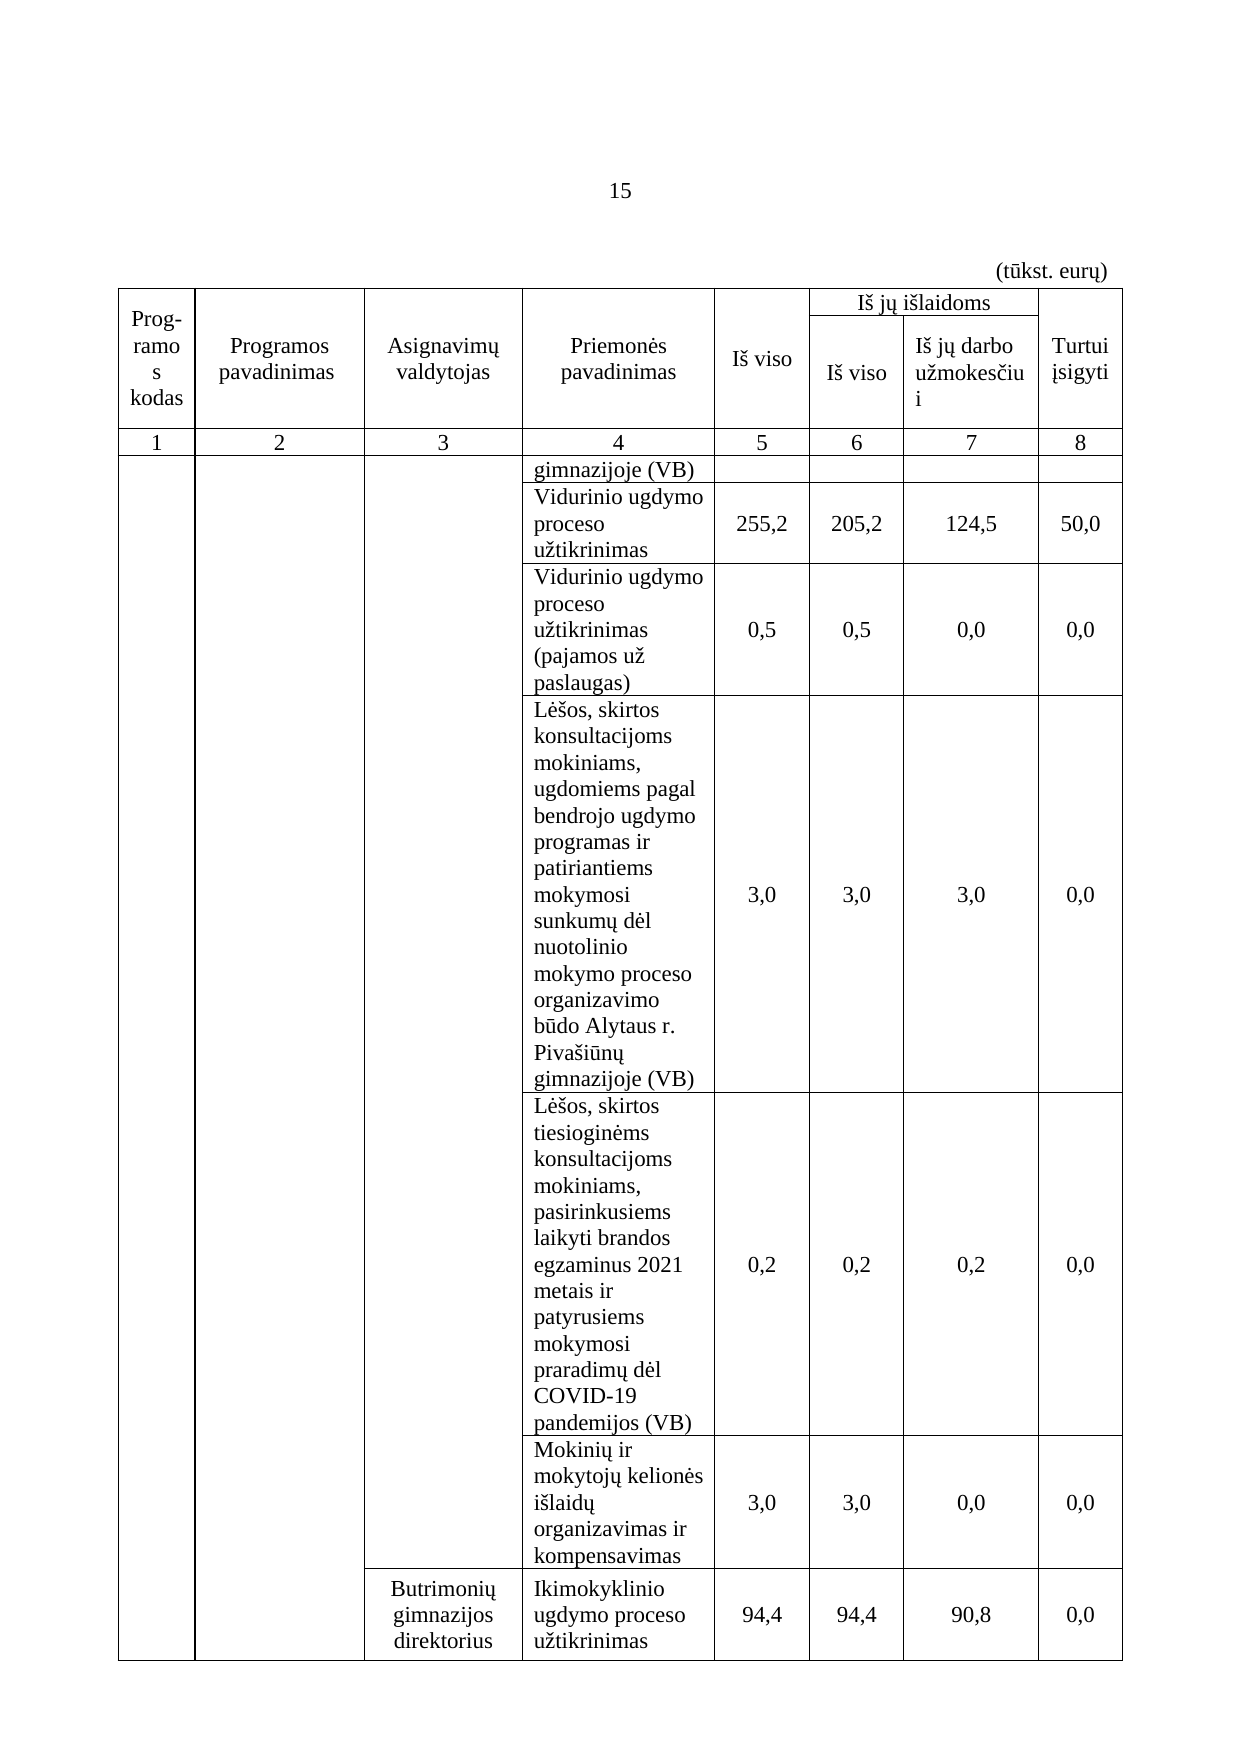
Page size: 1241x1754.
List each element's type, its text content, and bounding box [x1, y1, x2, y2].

table_cell 5 [715, 429, 809, 455]
table_cell [715, 456, 809, 482]
table_cell 0,5 [715, 564, 809, 695]
table_cell Programos pavadinimas [196, 289, 364, 427]
table_header [118, 253, 195, 288]
table_cell Vidurinio ugdymo proceso užtikrinimas (pajamos už paslaugas) [523, 564, 714, 695]
table_cell 3,0 [715, 1436, 809, 1568]
table_cell Butrimonių gimnazijos direktorius [365, 1569, 522, 1660]
table_header [364, 253, 522, 288]
table_cell 0,0 [1039, 1093, 1122, 1435]
table_cell [904, 456, 1038, 482]
table_cell 205,2 [810, 483, 903, 562]
table_header [809, 253, 904, 288]
table_cell 0,5 [810, 564, 903, 695]
table_cell Iš viso [715, 289, 809, 427]
table_cell Iš jų išlaidoms [810, 289, 1038, 315]
table_cell [196, 456, 364, 1660]
table_cell 255,2 [715, 483, 809, 562]
table_cell 0,0 [1039, 696, 1122, 1092]
table_cell 0,2 [715, 1093, 809, 1435]
table_cell 1 [119, 429, 194, 455]
table_cell 0,0 [904, 564, 1038, 695]
table_cell 0,0 [1039, 564, 1122, 695]
table_cell Vidurinio ugdymo proceso užtikrinimas [523, 483, 714, 562]
table_cell Iš viso [810, 316, 903, 427]
table_header (tūkst. eurų) [904, 253, 1122, 288]
table_cell 3,0 [715, 696, 809, 1092]
table_cell Asignavimų valdytojas [365, 289, 522, 427]
table_cell 0,0 [904, 1436, 1038, 1568]
table_cell gimnazijoje (VB) [523, 456, 714, 482]
table_cell Turtui įsigyti [1039, 289, 1122, 427]
table_cell 3,0 [904, 696, 1038, 1092]
table_cell [810, 456, 903, 482]
table_cell Iš jų darbo užmokesčiui [904, 316, 1038, 427]
table_cell 4 [523, 429, 714, 455]
table_header [195, 253, 364, 288]
table_cell 0,0 [1039, 1436, 1122, 1568]
table_cell 2 [196, 429, 364, 455]
table_cell 94,4 [715, 1569, 809, 1660]
table_cell 124,5 [904, 483, 1038, 562]
table_cell 0,0 [1039, 1569, 1122, 1660]
table_cell Prog-ramos kodas [119, 289, 194, 427]
table_cell 3,0 [810, 1436, 903, 1568]
table_cell 3,0 [810, 696, 903, 1092]
table_cell 7 [904, 429, 1038, 455]
table_cell 6 [810, 429, 903, 455]
table_cell Lėšos, skirtos tiesioginėms konsultacijoms mokiniams, pasirinkusiems laikyti brandos egzaminus 2021 metais ir patyrusiems mokymosi praradimų dėl COVID-19 pandemijos (VB) [523, 1093, 714, 1435]
table_cell 0,2 [810, 1093, 903, 1435]
table_cell 50,0 [1039, 483, 1122, 562]
table_header [522, 253, 715, 288]
table_cell [365, 456, 522, 1568]
table_cell [1039, 456, 1122, 482]
table_cell Priemonės pavadinimas [523, 289, 714, 427]
table_cell 3 [365, 429, 522, 455]
table_cell [119, 456, 194, 1660]
table_cell 94,4 [810, 1569, 903, 1660]
table_cell 8 [1039, 429, 1122, 455]
table_cell 90,8 [904, 1569, 1038, 1660]
table_cell 0,2 [904, 1093, 1038, 1435]
table_cell Mokinių ir mokytojų kelionės išlaidų organizavimas ir kompensavimas [523, 1436, 714, 1568]
table_cell Lėšos, skirtos konsultacijoms mokiniams, ugdomiems pagal bendrojo ugdymo programas ir patiriantiems mokymosi sunkumų dėl nuotolinio mokymo proceso organizavimo būdo Alytaus r. Pivašiūnų gimnazijoje (VB) [523, 696, 714, 1092]
table_cell Ikimokyklinio ugdymo proceso užtikrinimas [523, 1569, 714, 1660]
table_header [715, 253, 809, 288]
